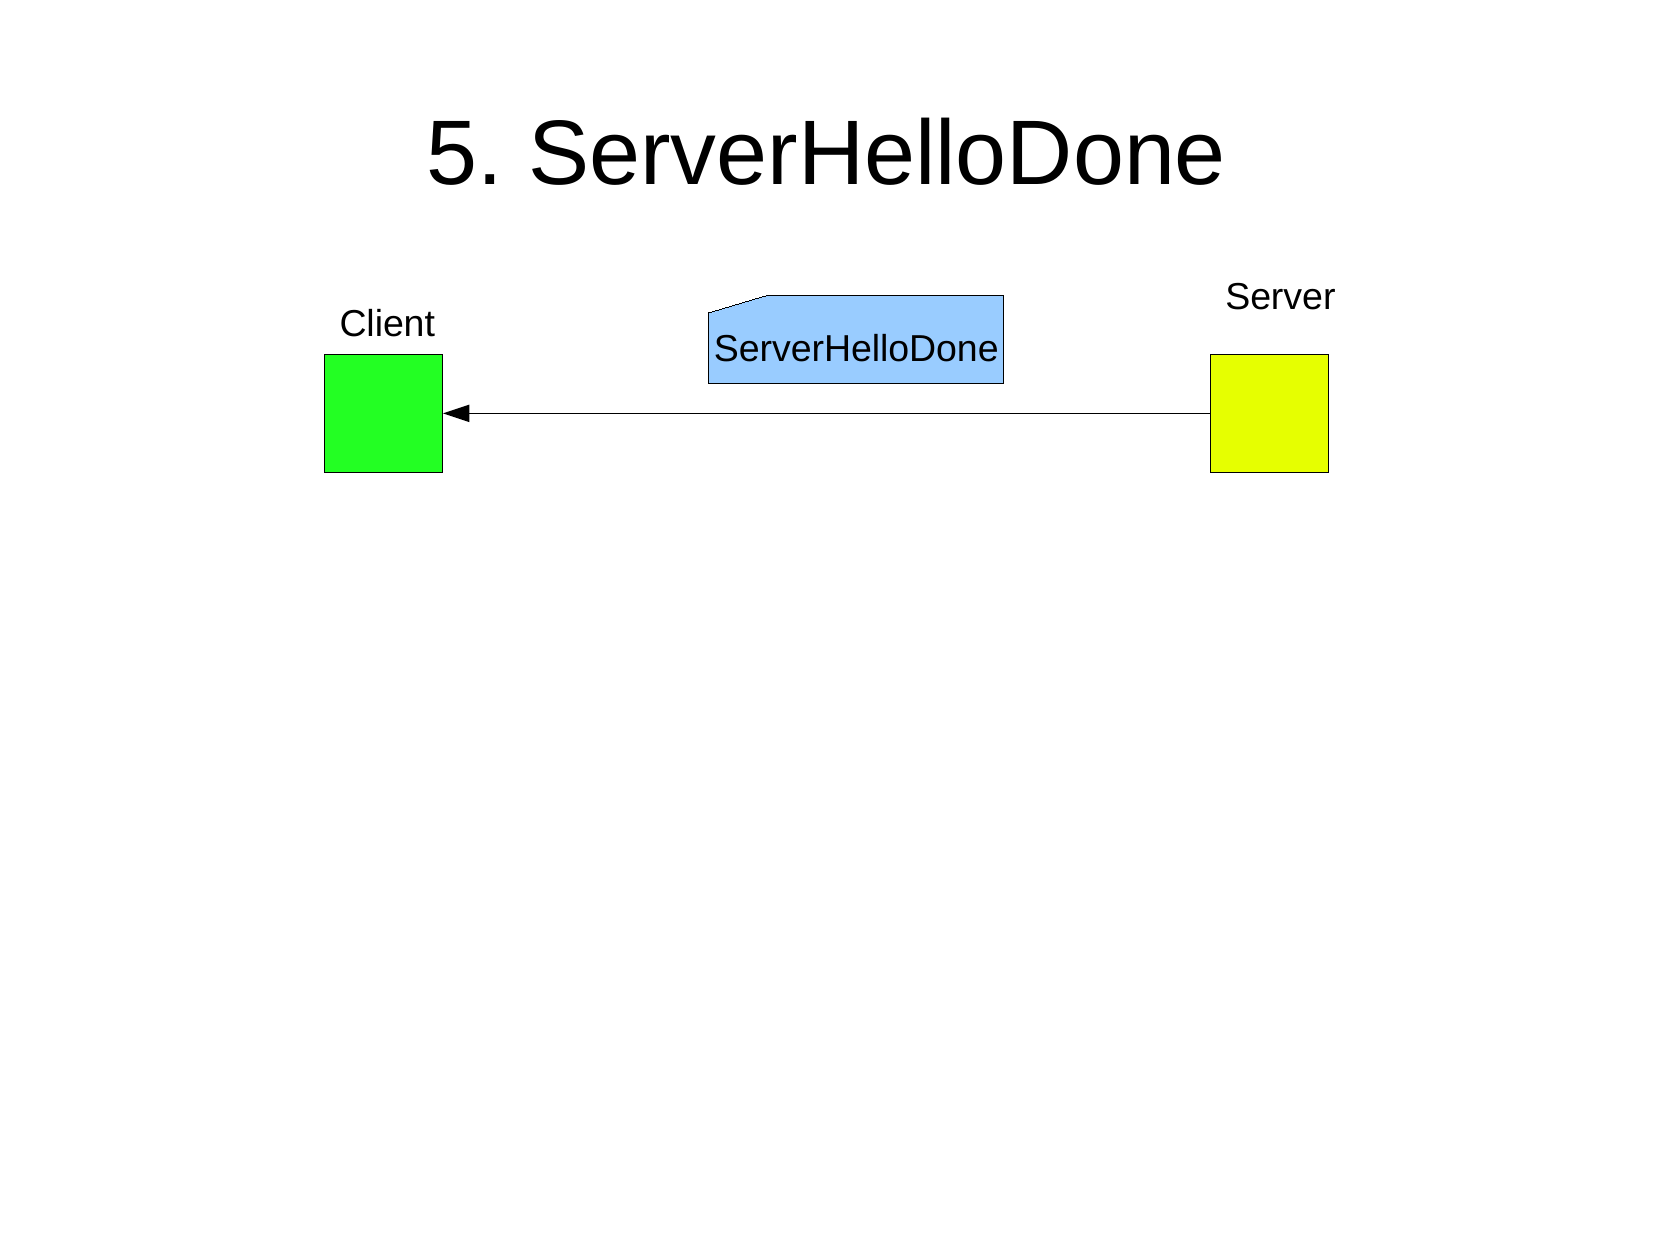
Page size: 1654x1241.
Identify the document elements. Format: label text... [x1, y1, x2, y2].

text_box ServerHelloDone [708, 295, 1004, 384]
text_box Server [1210, 267, 1359, 325]
text_box [324, 354, 443, 473]
title 5. ServerHelloDone [82, 49, 1571, 257]
text_box Client [324, 295, 449, 353]
text_box [1210, 354, 1329, 473]
